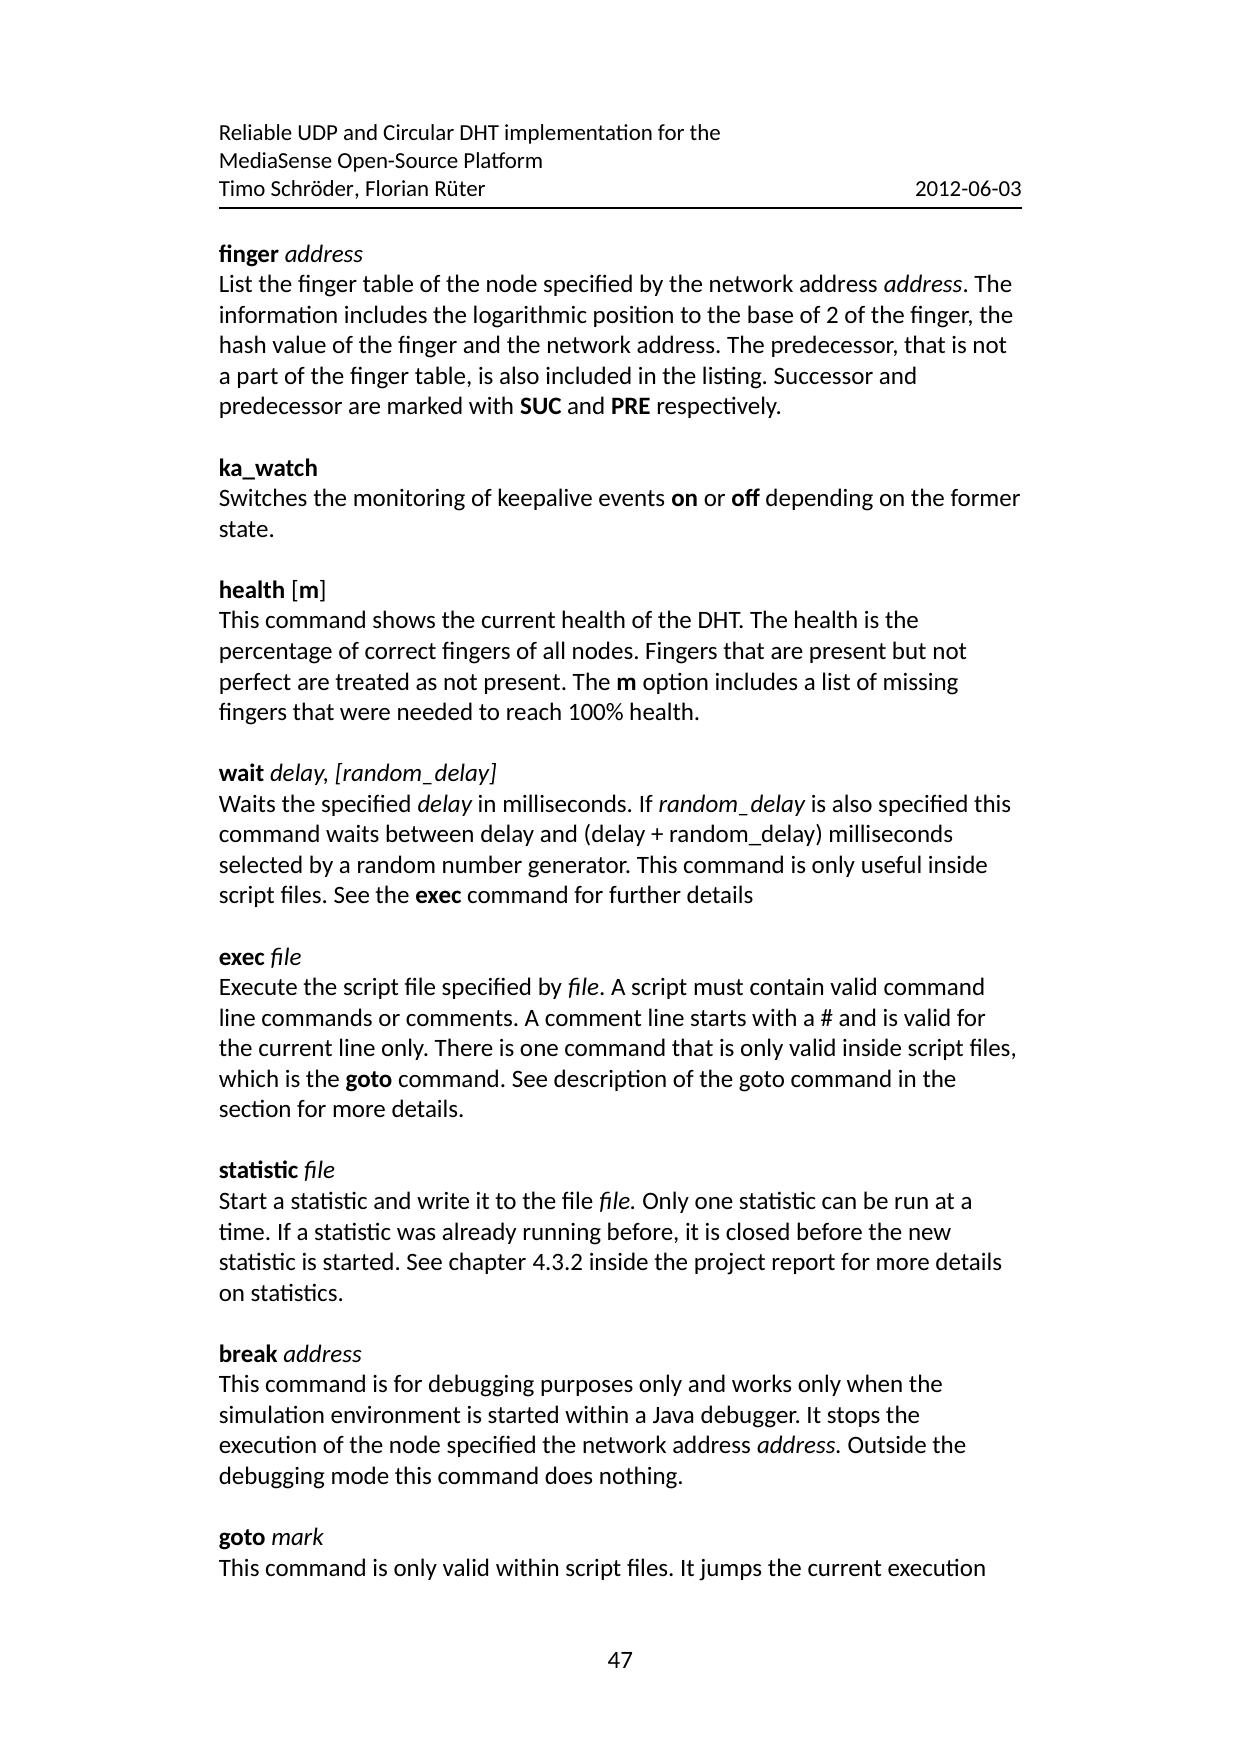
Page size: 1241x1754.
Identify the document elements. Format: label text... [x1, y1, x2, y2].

text ka_watch Switches the monitoring of keepalive events on or off depending on the former state. [218, 452, 1022, 543]
text goto mark This command is only valid within script files. It jumps the current execution [218, 1521, 1022, 1582]
text statistic file Start a statistic and write it to the file file. Only one statistic can be run at a time. If a statistic was already running before, it is closed before the new statistic is started. See chapter 4.3.2 inside the project report for more details on statistics. [218, 1154, 1022, 1307]
text finger address List the finger table of the node specified by the network address address. The information includes the logarithmic position to the base of 2 of the finger, the hash value of the finger and the network address. The predecessor, that is not a part of the finger table, is also included in the listing. Successor and predecessor are marked with SUC and PRE respectively. [218, 238, 1022, 421]
text exec file Execute the script file specified by file. A script must contain valid command line commands or comments. A comment line starts with a # and is valid for the current line only. There is one command that is only valid inside script files, which is the goto command. See description of the goto command in the section for more details. [218, 941, 1022, 1124]
text break address This command is for debugging purposes only and works only when the simulation environment is started within a Java debugger. It stops the execution of the node specified the network address address. Outside the debugging mode this command does nothing. [218, 1338, 1022, 1491]
text health [m] This command shows the current health of the DHT. The health is the percentage of correct fingers of all nodes. Fingers that are present but not perfect are treated as not present. The m option includes a list of missing fingers that were needed to reach 100% health. [218, 574, 1022, 727]
text wait delay, [random_delay] Waits the specified delay in milliseconds. If random_delay is also specified this command waits between delay and (delay + random_delay) milliseconds selected by a random number generator. This command is only useful inside script files. See the exec command for further details [218, 757, 1022, 910]
